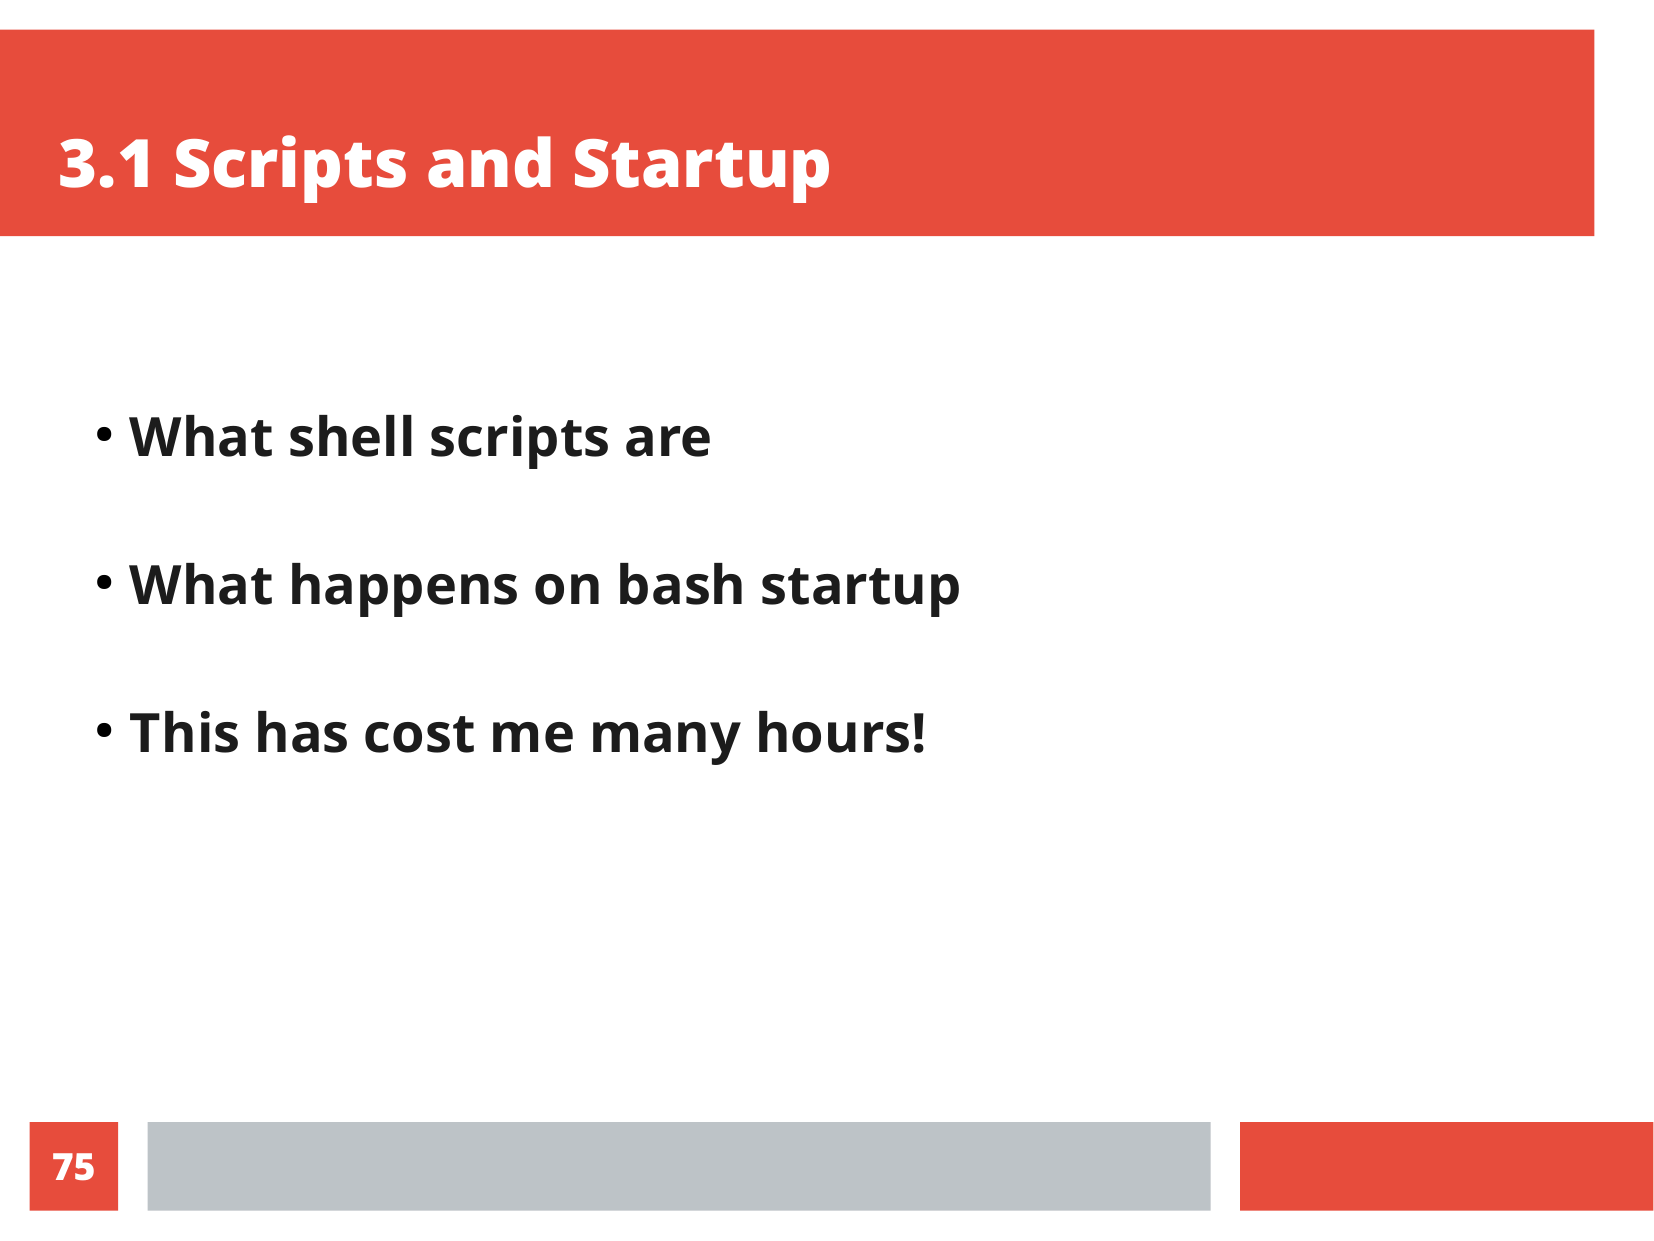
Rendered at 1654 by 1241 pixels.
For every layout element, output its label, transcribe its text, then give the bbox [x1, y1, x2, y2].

title 3.1 Scripts and Startup [59, 59, 1595, 207]
subtitle What shell scripts are What happens on bash startup This has cost me many hours! [59, 324, 1565, 1093]
